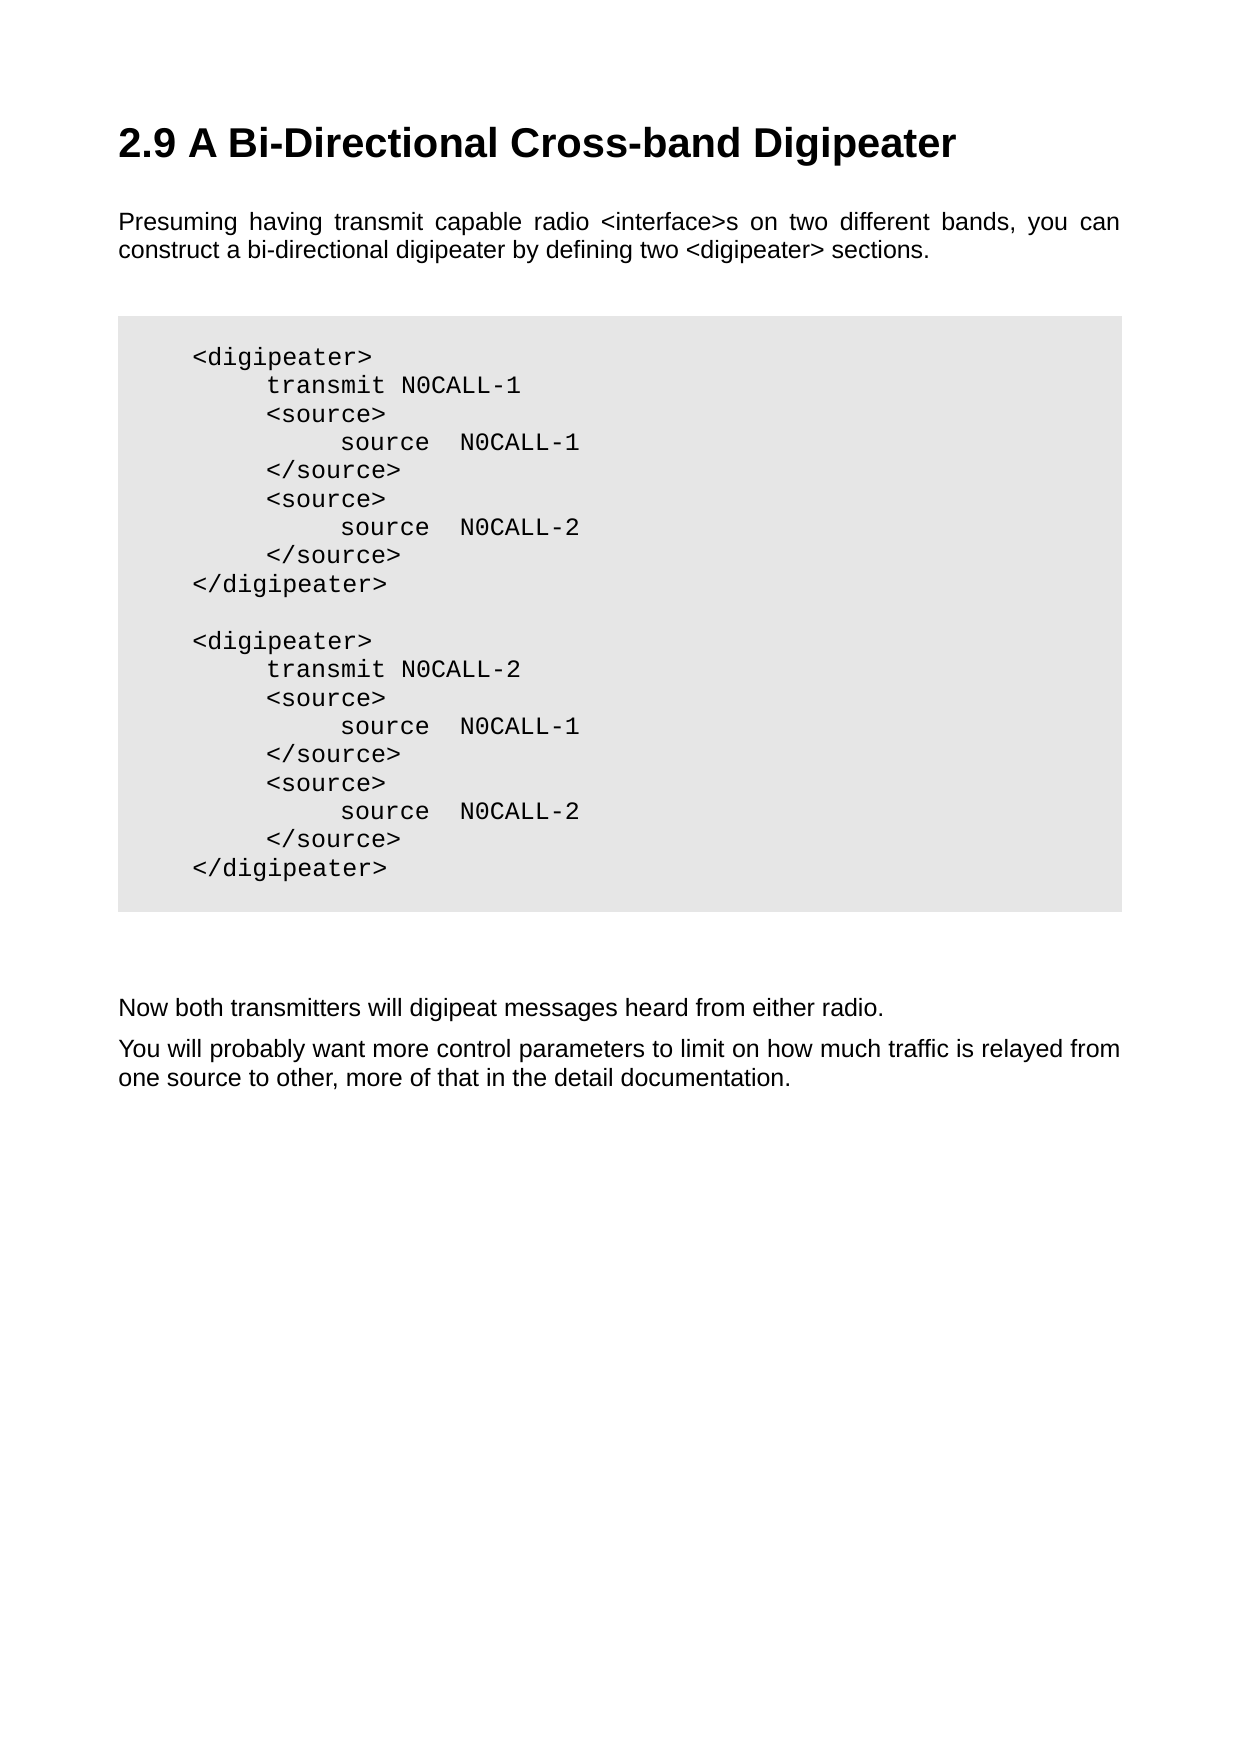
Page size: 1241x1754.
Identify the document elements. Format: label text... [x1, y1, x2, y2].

text </source> [118, 543, 1122, 571]
text </source> [118, 742, 1122, 770]
text <digipeater> [118, 345, 1122, 373]
text <source> [118, 486, 1122, 515]
text </digipeater> [118, 571, 1122, 600]
text <source> [118, 770, 1122, 798]
text transmit N0CALL-1 [118, 373, 1122, 401]
subtitle A Bi-Directional Cross-band Digipeater [118, 118, 1122, 166]
text You will probably want more control parameters to limit on how much traffic is relayed from one source to other, more of that in the detail documentation. [118, 1034, 1122, 1091]
text </source> [118, 827, 1122, 855]
text source N0CALL-1 [118, 713, 1122, 742]
text source N0CALL-2 [118, 515, 1122, 543]
text <source> [118, 685, 1122, 713]
text transmit N0CALL-2 [118, 657, 1122, 685]
text </source> [118, 458, 1122, 486]
text <source> [118, 401, 1122, 430]
text Now both transmitters will digipeat messages heard from either radio. [118, 993, 1122, 1022]
text <digipeater> [118, 628, 1122, 657]
text source N0CALL-2 [118, 798, 1122, 827]
text Presuming having transmit capable radio <interface>s on two different bands, you can construct a bi-directional digipeater by defining two <digipeater> sections. [118, 207, 1122, 264]
text </digipeater> [118, 855, 1122, 883]
text source N0CALL-1 [118, 430, 1122, 458]
